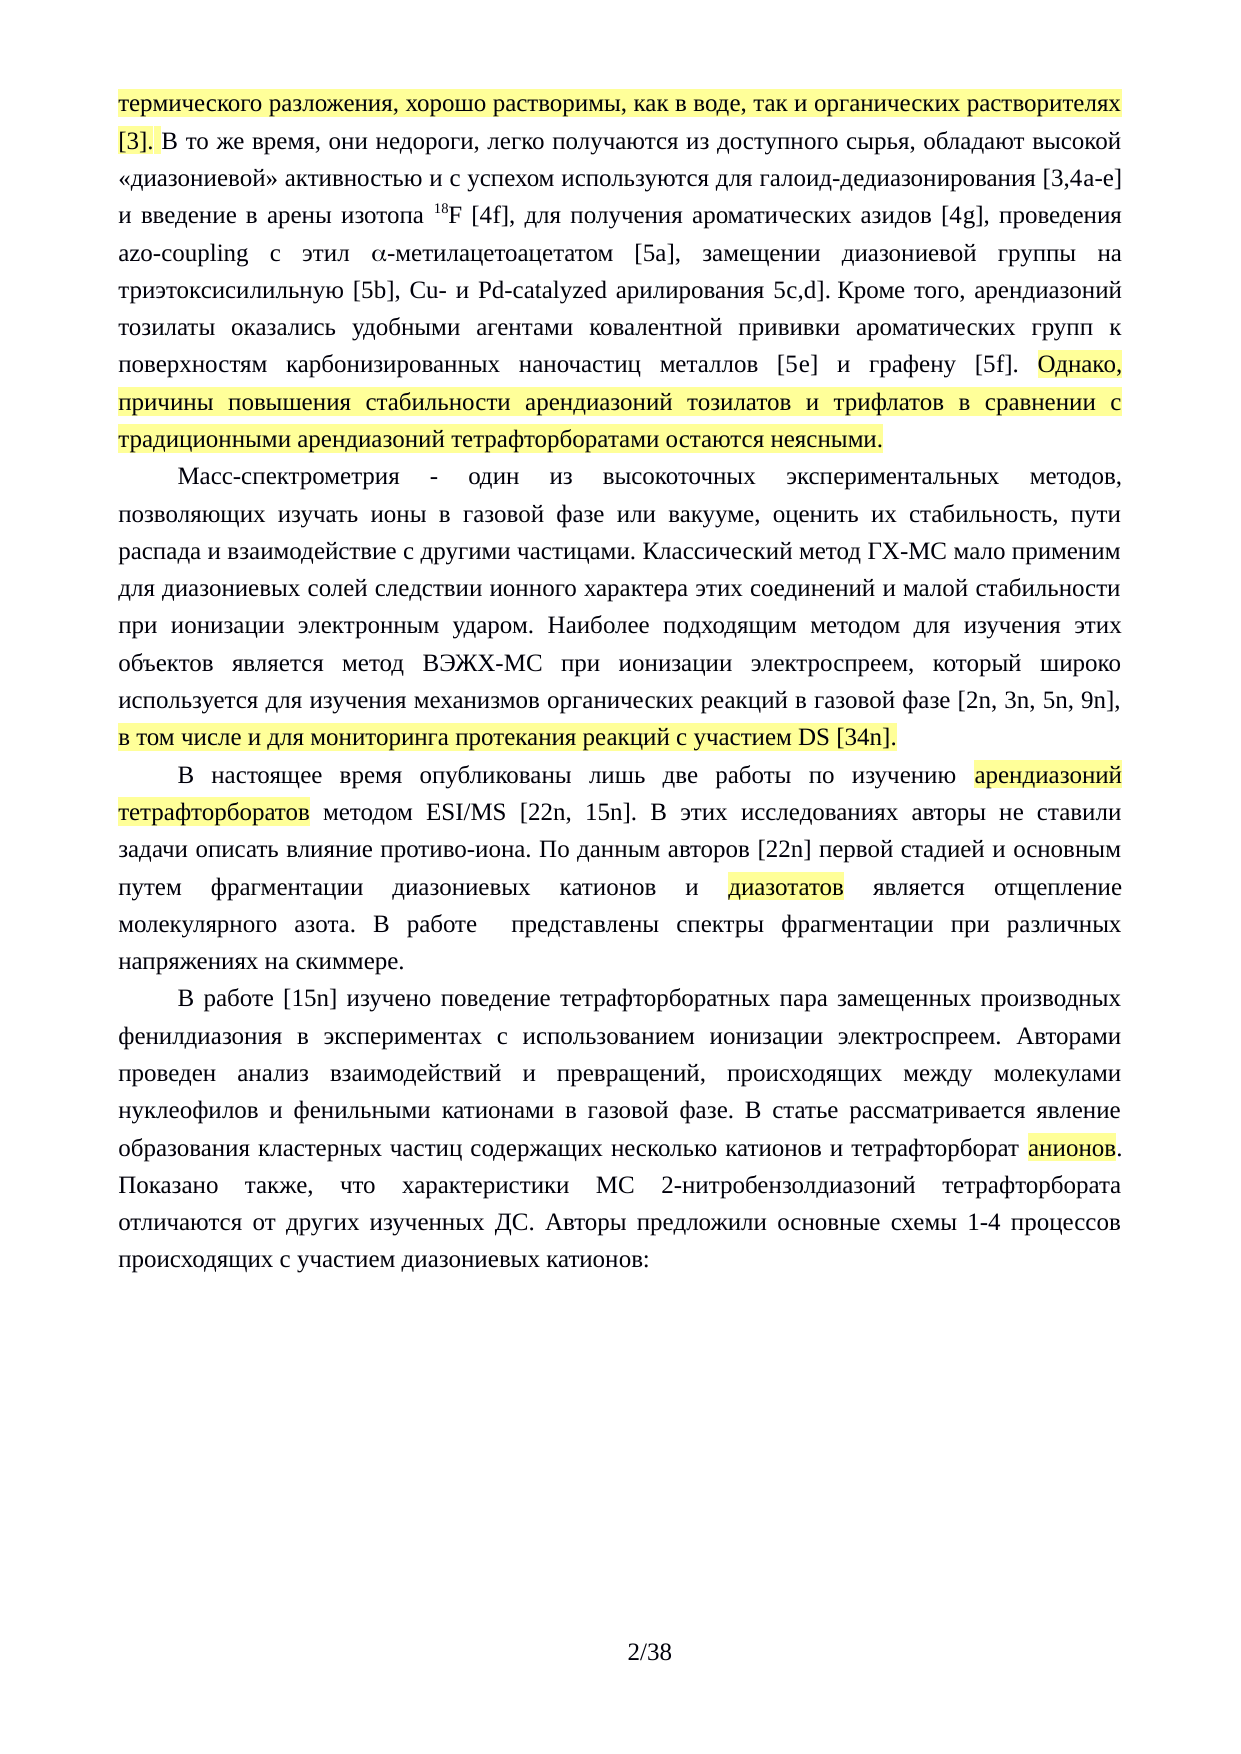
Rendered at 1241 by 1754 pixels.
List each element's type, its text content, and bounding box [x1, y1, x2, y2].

list В работе [15n] изучено поведение тетрафторборатных пара замещенных производных фенилдиазония в экспериментах с использованием ионизации электроспреем. Авторами проведен анализ взаимодействий и превращений, происходящих между молекулами нуклеофилов и фенильными катионами в газовой фазе. В статье рассматривается явление образования кластерных частиц содержащих несколько катионов и тетрафторборат анионов. Показано также, что характеристики МС 2-нитробензолдиазоний тетрафторбората отличаются от других изученных ДС. Авторы предложили основные схемы 1-4 процессов происходящих с участием диазониевых катионов: [118, 983, 1122, 1273]
list термического разложения, хорошо растворимы, как в воде, так и органических растворителях [3]. В то же время, они недороги, легко получаются из доступного сырья, обладают высокой «диазониевой» активностью и с успехом используются для галоид-дедиазонирования [3,4a-e] и введение в арены изотопа 18F [4f], для получения ароматических азидов [4g], проведения azo-coupling с этил -метилацетоацетатом [5a], замещении диазониевой группы на триэтоксисилильную [5b], Cu- и Pd-catalyzed арилирования 5c,d]. Кроме того, арендиазоний тозилаты оказались удобными агентами ковалентной прививки ароматических групп к поверхностям карбонизированных наночастиц металлов [5e] и графену [5f]. Однако, причины повышения стабильности арендиазоний тозилатов и трифлатов в сравнении с традиционными арендиазоний тетрафторборатами остаются неясными. [118, 88, 1122, 453]
list Масс-спектрометрия - один из высокоточных экспериментальных методов, позволяющих изучать ионы в газовой фазе или вакууме, оценить их стабильность, пути распада и взаимодействие с другими частицами. Классический метод ГХ-МС мало применим для диазониевых солей следствии ионного характера этих соединений и малой стабильности при ионизации электронным ударом. Наиболее подходящим методом для изучения этих объектов является метод ВЭЖХ-МС при ионизации электроспреем, который широко используется для изучения механизмов органических реакций в газовой фазе [2n, 3n, 5n, 9n], в том числе и для мониторинга протекания реакций с участием DS [34n]. [118, 461, 1122, 751]
list В настоящее время опубликованы лишь две работы по изучению арендиазоний тетрафторборатов методом ESI/MS [22n, 15n]. В этих исследованиях авторы не ставили задачи описать влияние противо-иона. По данным авторов [22n] первой стадией и основным путем фрагментации диазониевых катионов и диазотатов является отщепление молекулярного азота. В работе представлены спектры фрагментации при различных напряжениях на скиммере. [118, 760, 1122, 975]
